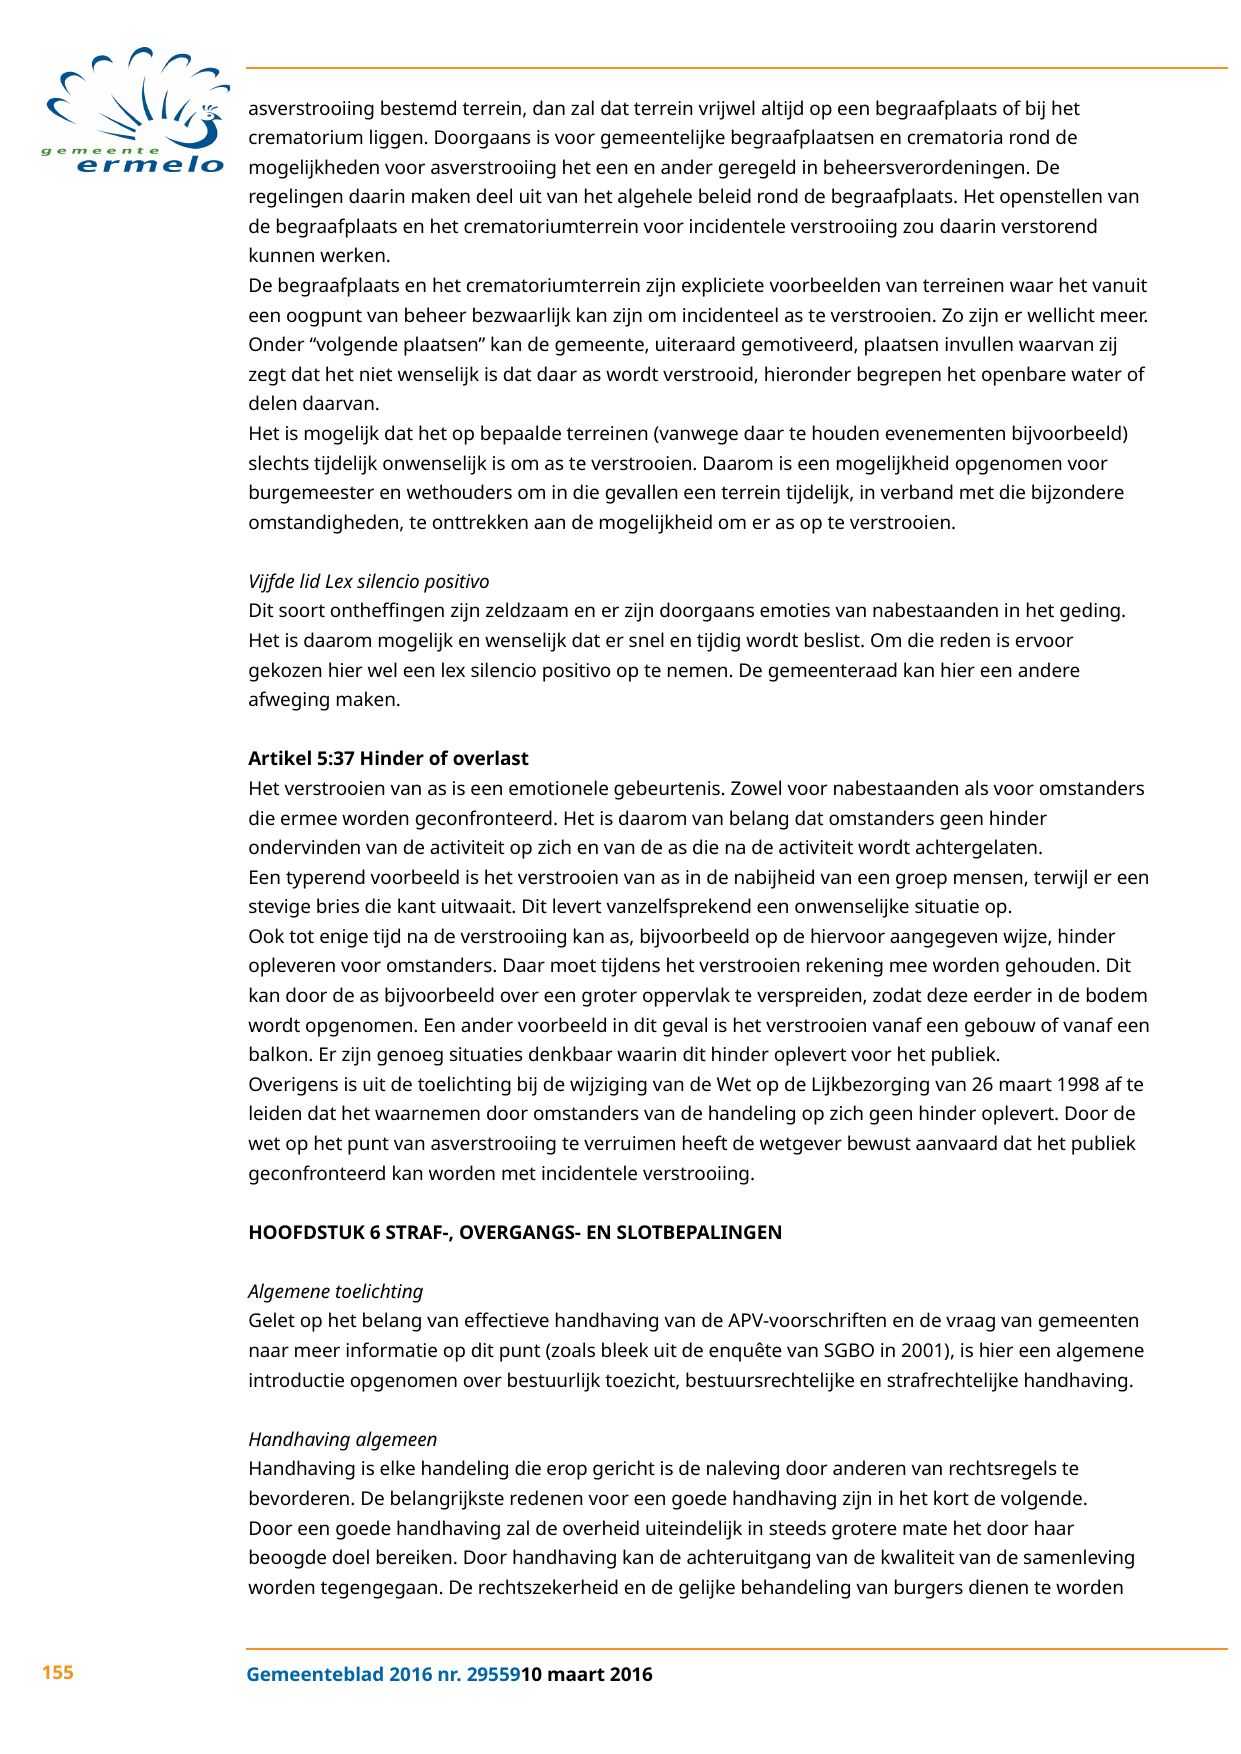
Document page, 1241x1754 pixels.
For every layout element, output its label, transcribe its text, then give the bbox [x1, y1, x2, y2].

text asverstrooiing bestemd terrein, dan zal dat terrein vrijwel altijd op een begraafplaats of bij het crematorium liggen. Doorgaans is voor gemeentelijke begraafplaatsen en crematoria rond de mogelijkheden voor asverstrooiing het een en ander geregeld in beheersverordeningen. De regelingen daarin maken deel uit van het algehele beleid rond de begraafplaats. Het openstellen van de begraafplaats en het crematoriumterrein voor incidentele verstrooiing zou daarin verstorend kunnen werken. [248, 95, 1152, 268]
text Een typerend voorbeeld is het verstrooien van as in de nabijheid van een groep mensen, terwijl er een stevige bries die kant uitwaait. Dit levert vanzelfsprekend een onwenselijke situatie op. [248, 864, 1152, 919]
picture [41, 47, 231, 172]
text Het is mogelijk dat het op bepaalde terreinen (vanwege daar te houden evenementen bijvoorbeeld) slechts tijdelijk onwenselijk is om as te verstrooien. Daarom is een mogelijkheid opgenomen voor burgemeester en wethouders om in die gevallen een terrein tijdelijk, in verband met die bijzondere omstandigheden, te onttrekken aan de mogelijkheid om er as op te verstrooien. [248, 420, 1152, 535]
text Artikel 5:37 Hinder of overlast [248, 746, 1152, 771]
text Ook tot enige tijd na de verstrooiing kan as, bijvoorbeeld op de hiervoor aangegeven wijze, hinder opleveren voor omstanders. Daar moet tijdens het verstrooien rekening mee worden gehouden. Dit kan door de as bijvoorbeeld over een groter oppervlak te verspreiden, zodat deze eerder in de bodem wordt opgenomen. Een ander voorbeeld in dit geval is het verstrooien vanaf een gebouw of vanaf een balkon. Er zijn genoeg situaties denkbaar waarin dit hinder oplevert voor het publiek. [248, 923, 1152, 1067]
text Het verstrooien van as is een emotionele gebeurtenis. Zowel voor nabestaanden als voor omstanders die ermee worden geconfronteerd. Het is daarom van belang dat omstanders geen hinder ondervinden van de activiteit op zich en van de as die na de activiteit wordt achtergelaten. [248, 775, 1152, 860]
text De begraafplaats en het crematoriumterrein zijn expliciete voorbeelden van terreinen waar het vanuit een oogpunt van beheer bezwaarlijk kan zijn om incidenteel as te verstrooien. Zo zijn er wellicht meer. Onder “volgende plaatsen” kan de gemeente, uiteraard gemotiveerd, plaatsen invullen waarvan zij zegt dat het niet wenselijk is dat daar as wordt verstrooid, hieronder begrepen het openbare water of delen daarvan. [248, 272, 1152, 416]
text Door een goede handhaving zal de overheid uiteindelijk in steeds grotere mate het door haar beoogde doel bereiken. Door handhaving kan de achteruitgang van de kwaliteit van de samenleving worden tegengegaan. De rechtszekerheid en de gelijke behandeling van burgers dienen te worden [248, 1515, 1152, 1600]
text Vijfde lid Lex silencio positivo [248, 568, 1152, 594]
text HOOFDSTUK 6 STRAF-, OVERGANGS- EN SLOTBEPALINGEN [248, 1219, 1152, 1245]
text Gelet op het belang van effectieve handhaving van de APV-voorschriften en de vraag van gemeenten naar meer informatie op dit punt (zoals bleek uit de enquête van SGBO in 2001), is hier een algemene introductie opgenomen over bestuurlijk toezicht, bestuursrechtelijke en strafrechtelijke handhaving. [248, 1308, 1152, 1393]
text Handhaving is elke handeling die erop gericht is de naleving door anderen van rechtsregels te bevorderen. De belangrijkste redenen voor een goede handhaving zijn in het kort de volgende. [248, 1456, 1152, 1511]
text Algemene toelichting [248, 1278, 1152, 1304]
text Dit soort ontheffingen zijn zeldzaam en er zijn doorgaans emoties van nabestaanden in het geding. Het is daarom mogelijk en wenselijk dat er snel en tijdig wordt beslist. Om die reden is ervoor gekozen hier wel een lex silencio positivo op te nemen. De gemeenteraad kan hier een andere afweging maken. [248, 598, 1152, 712]
text Handhaving algemeen [248, 1426, 1152, 1452]
text Overigens is uit de toelichting bij de wijziging van de Wet op de Lijkbezorging van 26 maart 1998 af te leiden dat het waarnemen door omstanders van de handeling op zich geen hinder oplevert. Door de wet op het punt van asverstrooiing te verruimen heeft de wetgever bewust aanvaard dat het publiek geconfronteerd kan worden met incidentele verstrooiing. [248, 1071, 1152, 1186]
